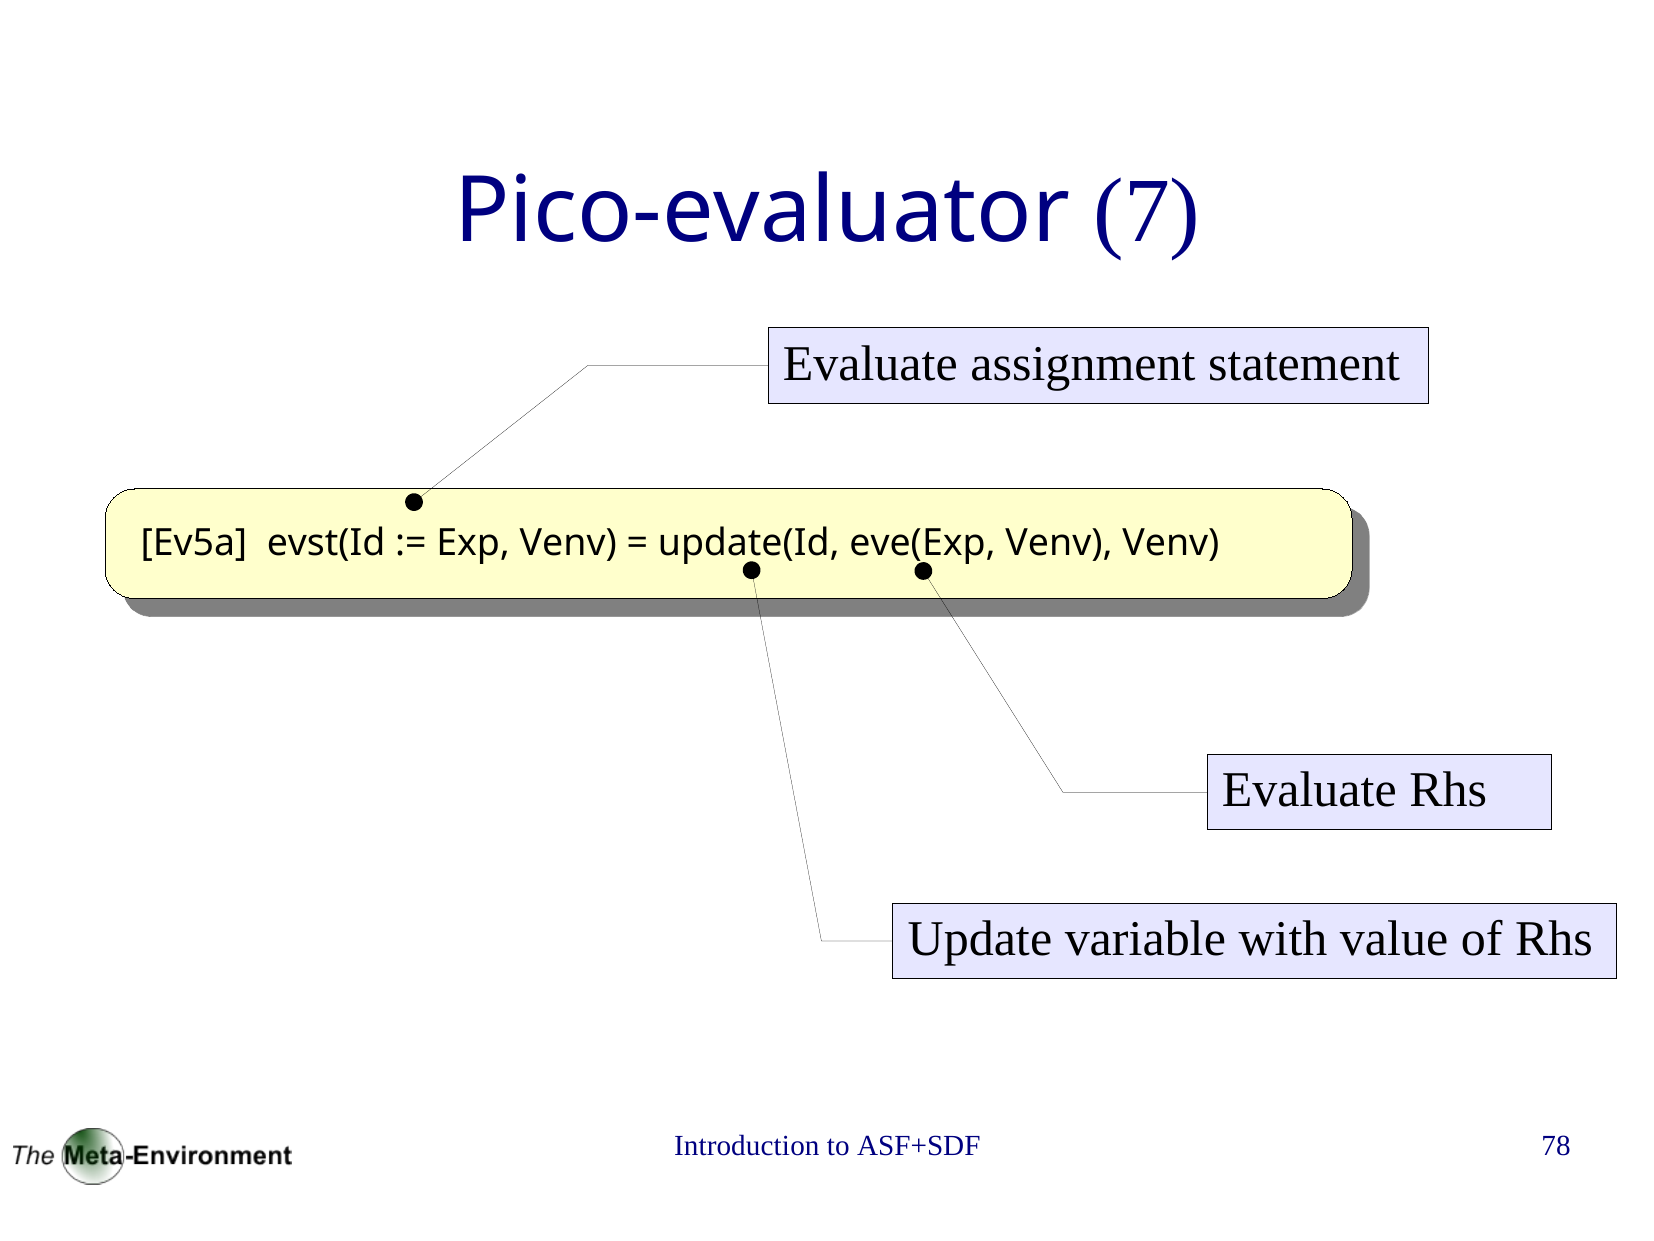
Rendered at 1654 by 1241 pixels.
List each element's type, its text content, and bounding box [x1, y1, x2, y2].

text_box [105, 488, 1353, 599]
text_box [Ev5a] evst(Id := Exp, Venv) = update(Id, eve(Exp, Venv), Venv) [125, 507, 1322, 733]
text_box Update variable with value of Rhs [892, 903, 1617, 979]
picture [13, 1128, 292, 1185]
text_box Evaluate Rhs [1207, 754, 1552, 830]
text_box Evaluate assignment statement [768, 327, 1429, 404]
title Pico-evaluator (7) [121, 102, 1534, 311]
